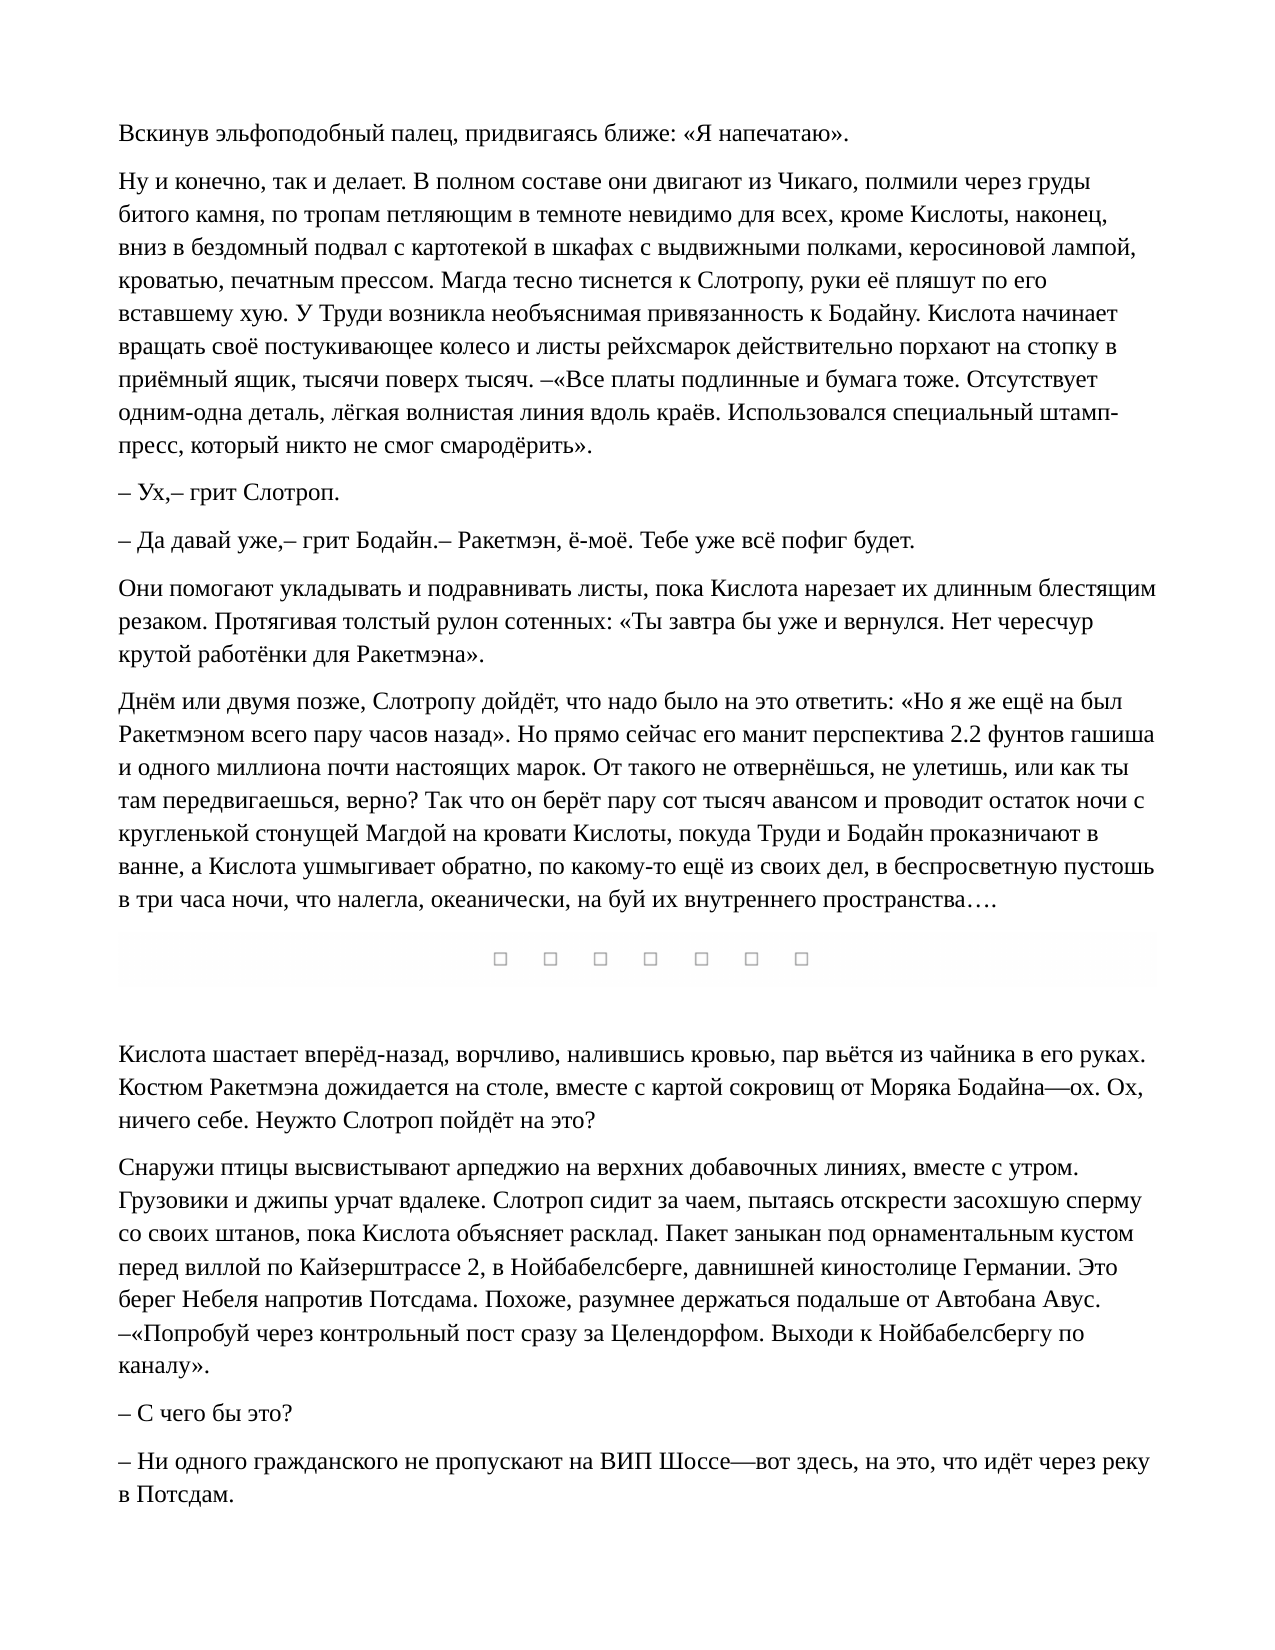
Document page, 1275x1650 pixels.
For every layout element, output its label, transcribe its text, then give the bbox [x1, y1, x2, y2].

text Вскинув эльфоподобный палец, придвигаясь ближе: «Я напечатаю». [118, 118, 1157, 147]
text – С чего бы это? [118, 1398, 1157, 1427]
text – Ни одного гражданского не пропускают на ВИП Шоссе—вот здесь, на это, что идёт через реку в Потсдам. [118, 1446, 1157, 1508]
text Днём или двумя позже, Слотропу дойдёт, что надо было на это ответить: «Но я же ещё на был Ракетмэном всего пару часов назад». Но прямо сейчас его манит перспектива 2.2 фунтов гашиша и одного миллиона почти настоящих марок. От такого не отвернёшься, не улетишь, или как ты там передвигаешься, верно? Так что он берёт пару сот тысяч авансом и проводит остаток ночи с кругленькой стонущей Магдой на кровати Кислоты, покуда Труди и Бодайн проказничают в ванне, а Кислота ушмыгивает обратно, по какому-то ещё из своих дел, в беспросветную пустошь в три часа ночи, что налегла, океанически, на буй их внутреннего пространства…. [118, 686, 1157, 913]
text – Да давай уже,– грит Бодайн.– Ракетмэн, ё-моё. Тебе уже всё пофиг будет. [118, 525, 1157, 554]
text Ну и конечно, так и делает. В полном составе они двигают из Чикаго, полмили через груды битого камня, по тропам петляющим в темноте невидимо для всех, кроме Кислоты, наконец, вниз в бездомный подвал с картотекой в шкафах с выдвижными полками, керосиновой лампой, кроватью, печатным прессом. Магда тесно тиснется к Слотропу, руки её пляшут по его вставшему хую. У Труди возникла необъяснимая привязанность к Бодайну. Кислота начинает вращать своё постукивающее колесо и листы рейхсмарок действительно порхают на стопку в приёмный ящик, тысячи поверх тысяч. –«Все платы подлинные и бумага тоже. Отсутствует одним-одна деталь, лёгкая волнистая линия вдоль краёв. Использовался специальный штамп-пресс, который никто не смог смародёрить». [118, 166, 1157, 459]
picture [118, 932, 1157, 987]
text Они помогают укладывать и подравнивать листы, пока Кислота нарезает их длинным блестящим резаком. Протягивая толстый рулон сотенных: «Ты завтра бы уже и вернулся. Нет чересчур крутой работёнки для Ракетмэна». [118, 573, 1157, 667]
text Снаружи птицы высвистывают арпеджио на верхних добавочных линиях, вместе с утром. Грузовики и джипы урчат вдалеке. Слотроп сидит за чаем, пытаясь отскрести засохшую сперму со своих штанов, пока Кислота объясняет расклад. Пакет заныкан под орнаментальным кустом перед виллой по Кайзерштрассе 2, в Нойбабелсберге, давнишней киностолице Германии. Это берег Небеля напротив Потсдама. Похоже, разумнее держаться подальше от Автобана Авус. –«Попробуй через контрольный пост сразу за Целендорфом. Выходи к Нойбабелсбергу по каналу». [118, 1152, 1157, 1379]
text Кислота шастает вперёд-назад, ворчливо, налившись кровью, пар вьётся из чайника в его руках. Костюм Ракетмэна дожидается на столе, вместе с картой сокровищ от Моряка Бодайна—ох. Ох, ничего себе. Неужто Слотроп пойдёт на это? [118, 1039, 1157, 1134]
text – Ух,– грит Слотроп. [118, 477, 1157, 506]
